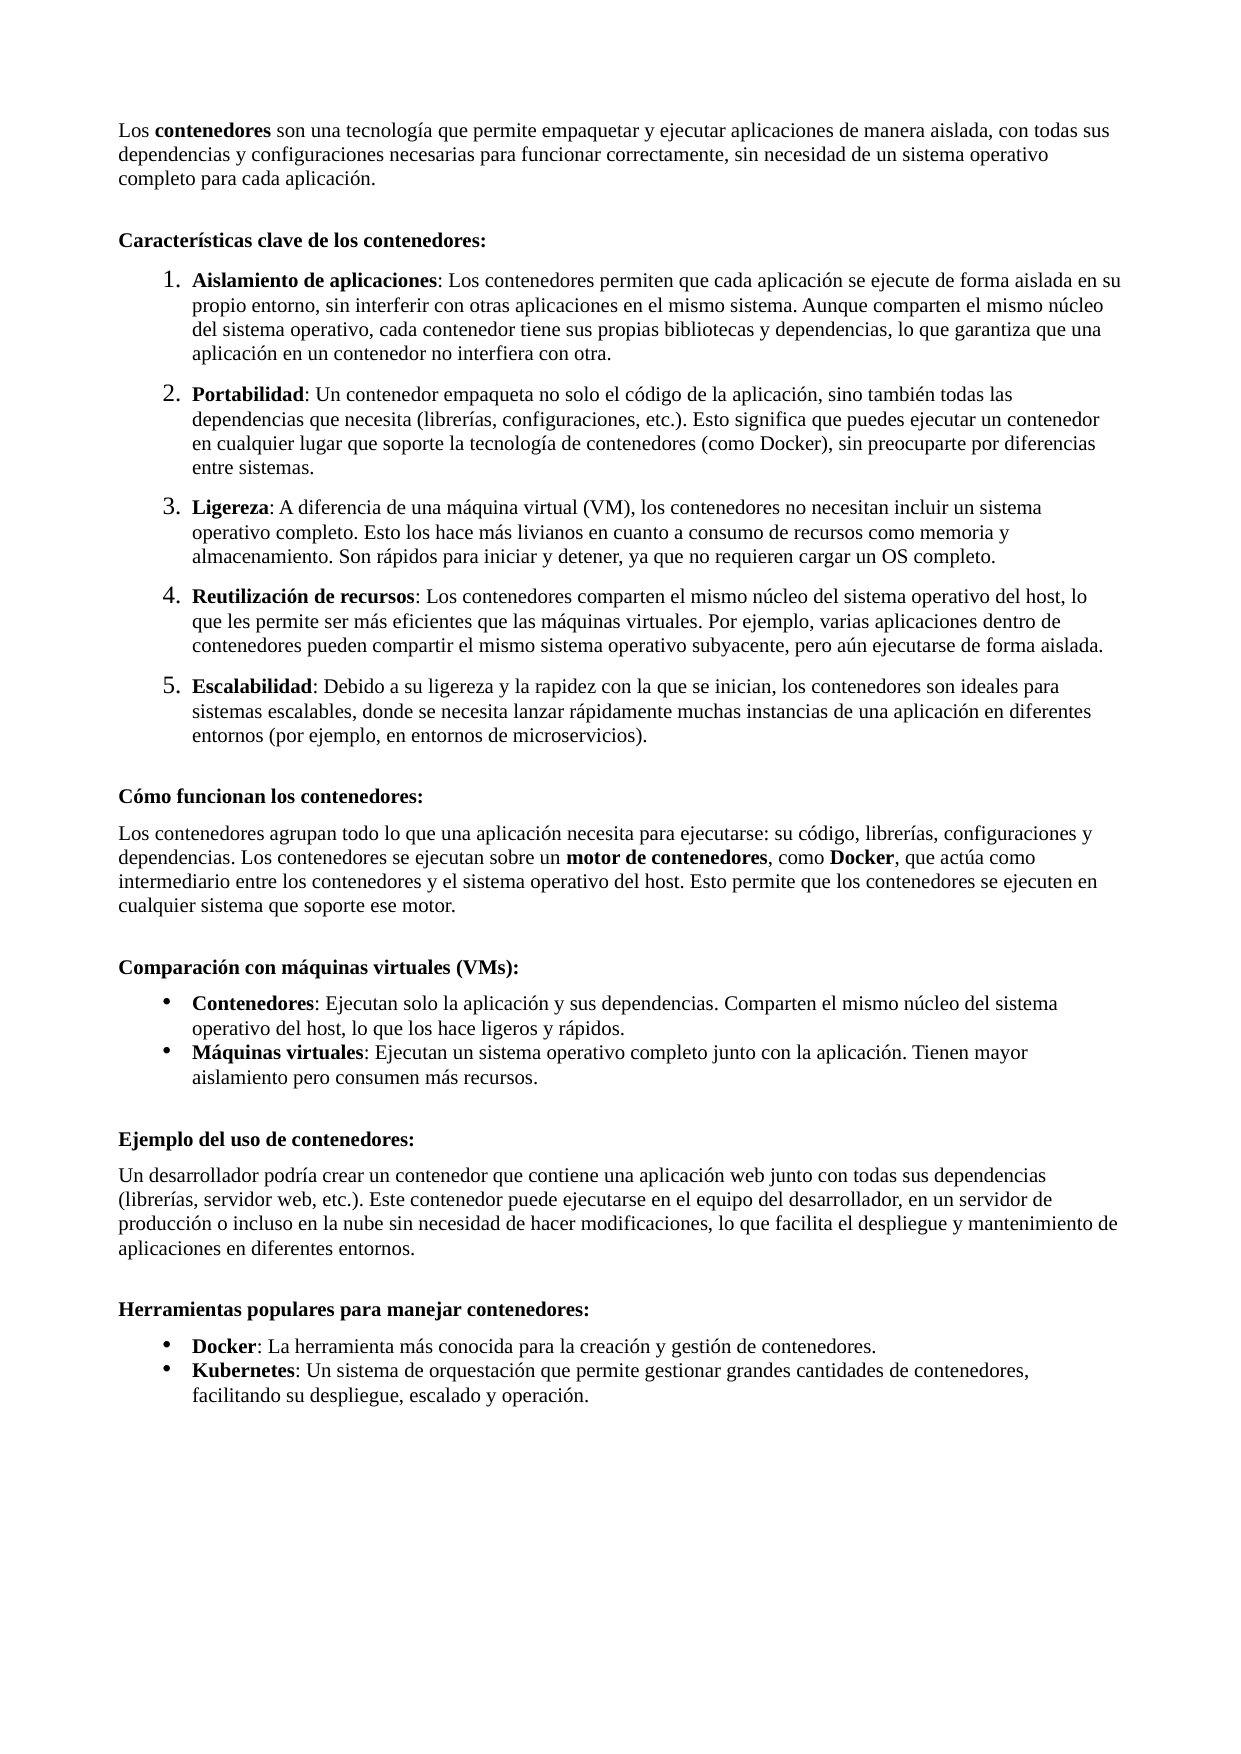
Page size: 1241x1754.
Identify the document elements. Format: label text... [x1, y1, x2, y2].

subtitle Cómo funcionan los contenedores: [118, 784, 1122, 808]
text Los contenedores agrupan todo lo que una aplicación necesita para ejecutarse: su código, librerías, configuraciones y dependencias. Los contenedores se ejecutan sobre un motor de contenedores, como Docker, que actúa como intermediario entre los contenedores y el sistema operativo del host. Esto permite que los contenedores se ejecuten en cualquier sistema que soporte ese motor. [118, 821, 1122, 917]
text Un desarrollador podría crear un contenedor que contiene una aplicación web junto con todas sus dependencias (librerías, servidor web, etc.). Este contenedor puede ejecutarse en el equipo del desarrollador, en un servidor de producción o incluso en la nube sin necesidad de hacer modificaciones, lo que facilita el despliegue y mantenimiento de aplicaciones en diferentes entornos. [118, 1163, 1122, 1259]
subtitle Ejemplo del uso de contenedores: [118, 1127, 1122, 1151]
list Contenedores: Ejecutan solo la aplicación y sus dependencias. Comparten el mismo núcleo del sistema operativo del host, lo que los hace ligeros y rápidos. [162, 991, 1122, 1040]
subtitle Comparación con máquinas virtuales (VMs): [118, 955, 1122, 979]
list Ligereza: A diferencia de una máquina virtual (VM), los contenedores no necesitan incluir un sistema operativo completo. Esto los hace más livianos en cuanto a consumo de recursos como memoria y almacenamiento. Son rápidos para iniciar y detener, ya que no requieren cargar un OS completo. [162, 491, 1122, 568]
text Los contenedores son una tecnología que permite empaquetar y ejecutar aplicaciones de manera aislada, con todas sus dependencias y configuraciones necesarias para funcionar correctamente, sin necesidad de un sistema operativo completo para cada aplicación. [118, 118, 1122, 190]
subtitle Herramientas populares para manejar contenedores: [118, 1297, 1122, 1321]
list Aislamiento de aplicaciones: Los contenedores permiten que cada aplicación se ejecute de forma aislada en su propio entorno, sin interferir con otras aplicaciones en el mismo sistema. Aunque comparten el mismo núcleo del sistema operativo, cada contenedor tiene sus propias bibliotecas y dependencias, lo que garantiza que una aplicación en un contenedor no interfiera con otra. [162, 264, 1122, 365]
list Portabilidad: Un contenedor empaqueta no solo el código de la aplicación, sino también todas las dependencias que necesita (librerías, configuraciones, etc.). Esto significa que puedes ejecutar un contenedor en cualquier lugar que soporte la tecnología de contenedores (como Docker), sin preocuparte por diferencias entre sistemas. [162, 378, 1122, 479]
list Máquinas virtuales: Ejecutan un sistema operativo completo junto con la aplicación. Tienen mayor aislamiento pero consumen más recursos. [162, 1040, 1122, 1089]
list Reutilización de recursos: Los contenedores comparten el mismo núcleo del sistema operativo del host, lo que les permite ser más eficientes que las máquinas virtuales. Por ejemplo, varias aplicaciones dentro de contenedores pueden compartir el mismo sistema operativo subyacente, pero aún ejecutarse de forma aislada. [162, 581, 1122, 657]
list Escalabilidad: Debido a su ligereza y la rapidez con la que se inician, los contenedores son ideales para sistemas escalables, donde se necesita lanzar rápidamente muchas instancias de una aplicación en diferentes entornos (por ejemplo, en entornos de microservicios). [162, 670, 1122, 747]
list Kubernetes: Un sistema de orquestación que permite gestionar grandes cantidades de contenedores, facilitando su despliegue, escalado y operación. [162, 1358, 1122, 1407]
list Docker: La herramienta más conocida para la creación y gestión de contenedores. [162, 1333, 1122, 1358]
subtitle Características clave de los contenedores: [118, 228, 1122, 252]
